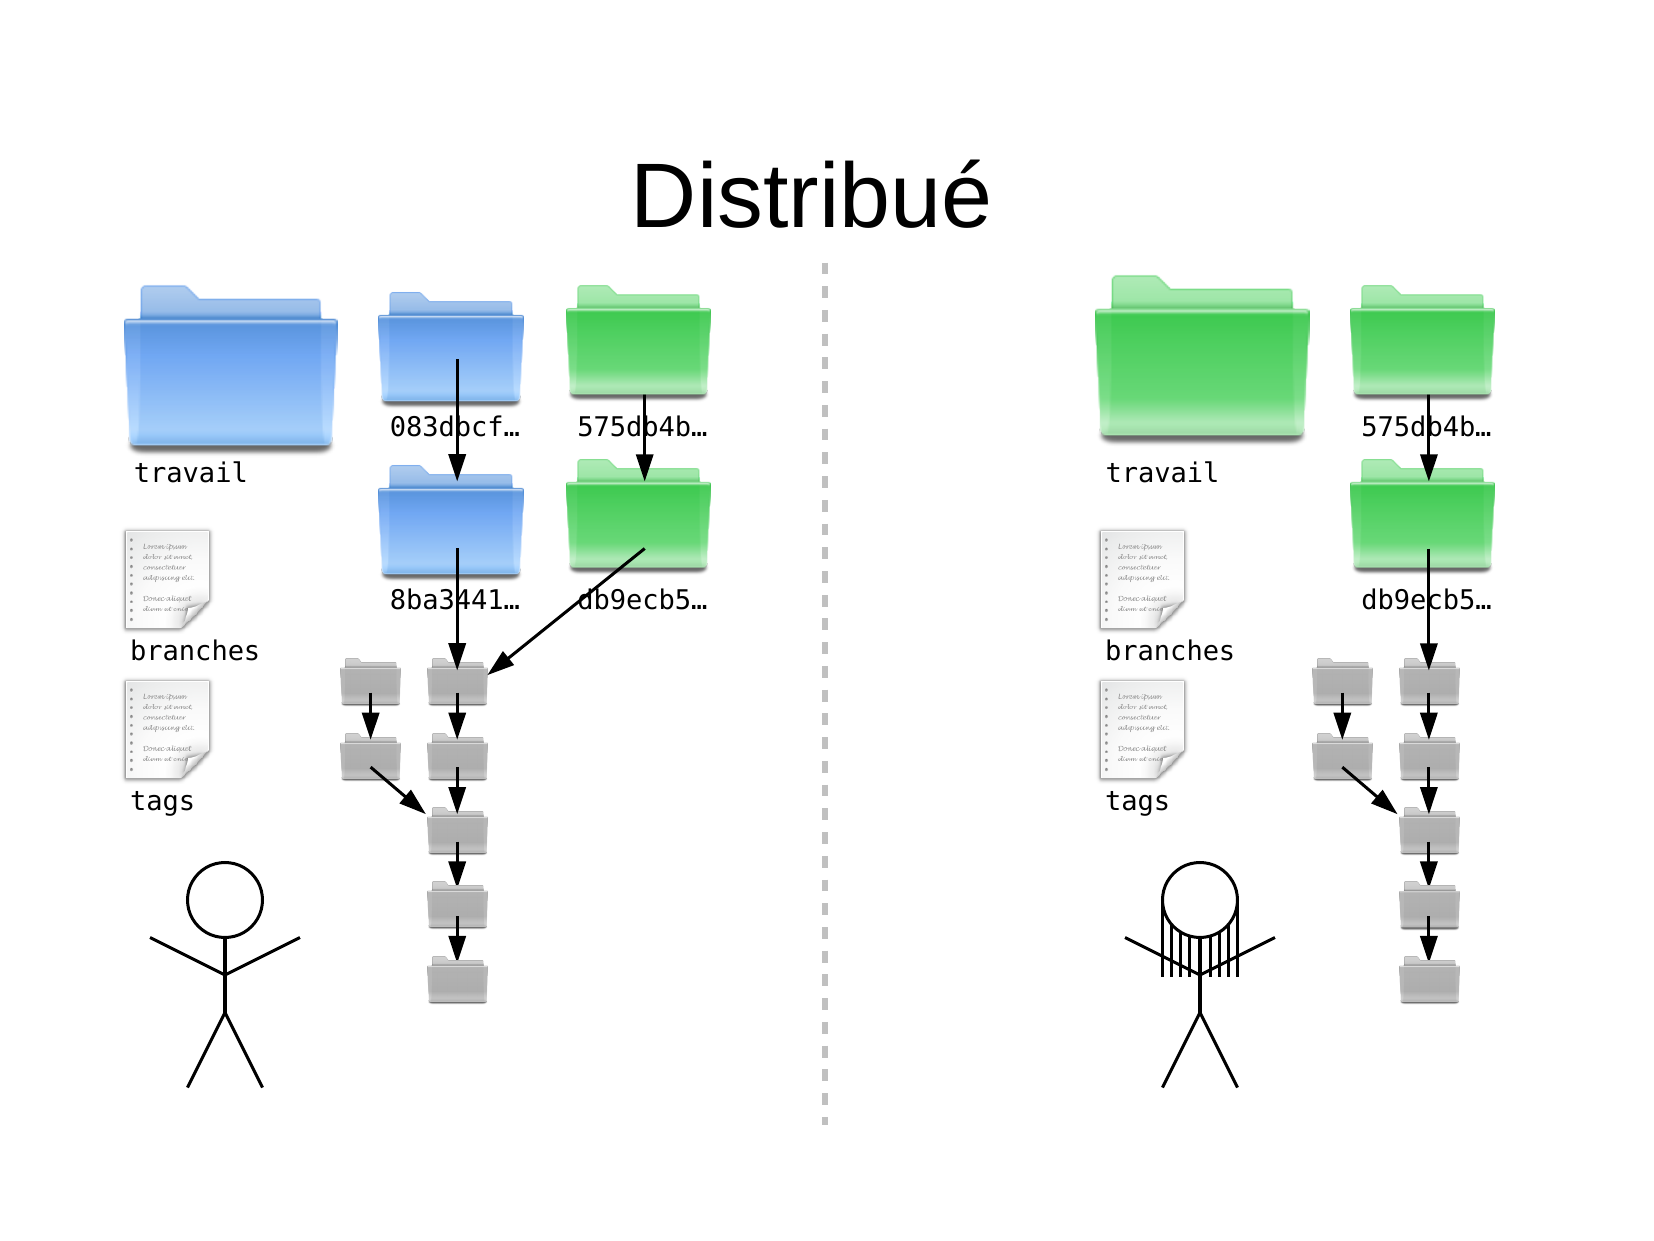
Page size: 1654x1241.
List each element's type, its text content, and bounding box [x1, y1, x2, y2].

picture [1399, 952, 1460, 1013]
picture [566, 451, 711, 577]
picture [112, 674, 222, 785]
picture [427, 803, 488, 864]
text_box 575db4b… [1346, 403, 1427, 451]
text_box branches [1090, 627, 1251, 676]
text_box db9ecb5… [1346, 577, 1427, 624]
picture [1350, 451, 1495, 577]
picture [1399, 729, 1460, 790]
text_box 575db4b… [646, 403, 723, 451]
picture [340, 654, 401, 715]
text_box 083dbcf… [459, 403, 535, 451]
picture [124, 281, 338, 476]
text_box travail [1090, 450, 1235, 497]
text_box 575db4b… [562, 403, 643, 451]
picture [378, 276, 524, 403]
picture [378, 451, 524, 577]
picture [1087, 674, 1197, 785]
text_box db9ecb5… [562, 577, 723, 624]
picture [1399, 877, 1460, 939]
picture [1312, 654, 1373, 715]
picture [1350, 276, 1495, 422]
picture [340, 729, 401, 790]
picture [427, 877, 488, 939]
picture [1312, 729, 1373, 790]
picture [427, 654, 488, 715]
text_box tags [1090, 777, 1248, 826]
text_box 8ba3441… [459, 577, 535, 624]
text_box 083dbcf… [375, 403, 456, 451]
text_box db9ecb5… [1430, 577, 1507, 624]
title Distribué [118, 112, 1506, 281]
text_box travail [119, 450, 263, 497]
text_box 575db4b… [1430, 403, 1507, 451]
text_box tags [115, 777, 273, 826]
picture [427, 952, 488, 1013]
picture [1095, 281, 1310, 476]
picture [1087, 524, 1197, 635]
picture [112, 524, 222, 635]
text_box 8ba3441… [375, 577, 456, 624]
text_box branches [115, 627, 276, 676]
picture [427, 729, 488, 790]
picture [1399, 803, 1460, 864]
picture [566, 276, 711, 422]
text_box [1162, 862, 1238, 938]
picture [1399, 654, 1460, 715]
text_box db9ecb5… [562, 577, 605, 612]
